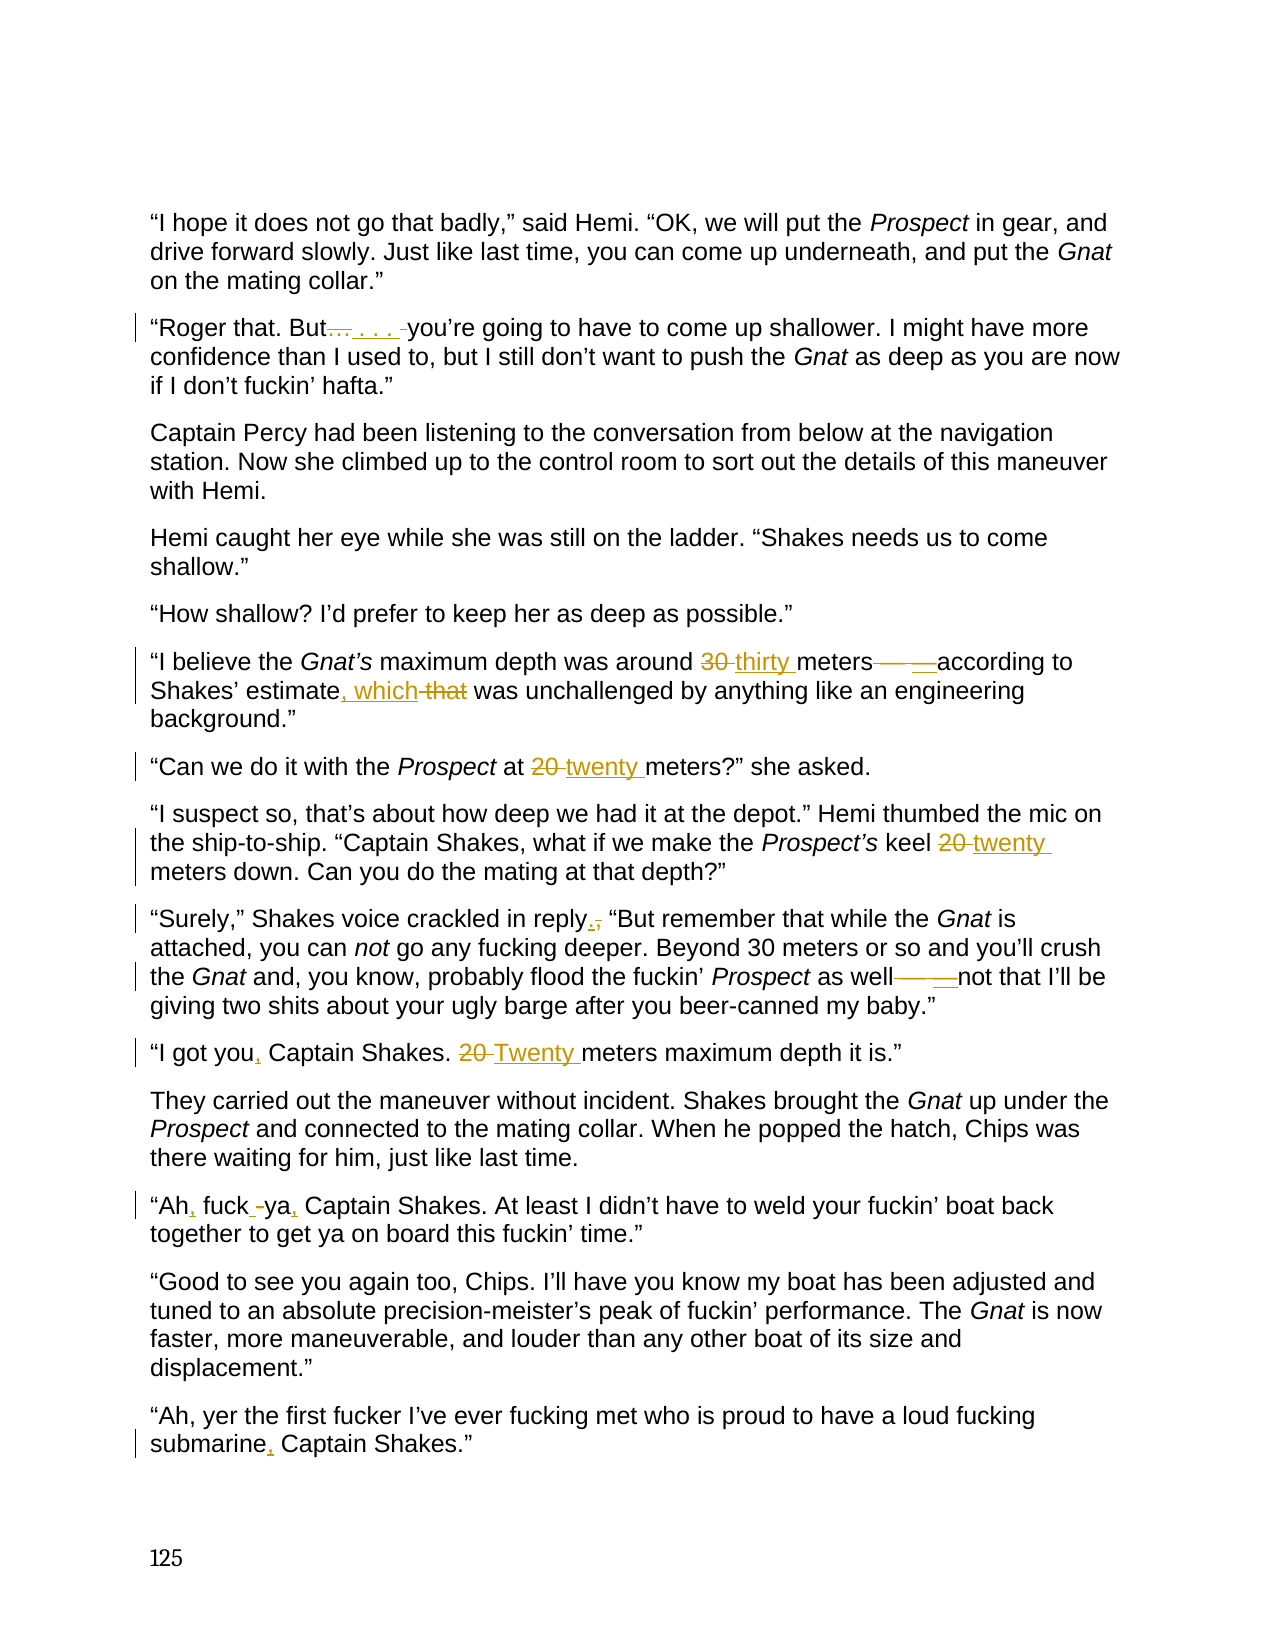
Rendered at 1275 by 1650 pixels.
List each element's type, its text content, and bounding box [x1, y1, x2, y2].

text “I hope it does not go that badly,” said Hemi. “OK, we will put the Prospect in gear, and drive forward slowly. Just like last time, you can come up underneath, and put the Gnat on the mating collar.” [150, 208, 1125, 294]
text “How shallow? I’d prefer to keep her as deep as possible.” [150, 599, 1125, 628]
text “Roger that. But . . . you’re going to have to come up shallower. I might have more confidence than I used to, but I still don’t want to push the Gnat as deep as you are now if I don’t fuckin’ hafta.” [150, 313, 1125, 399]
text “Good to see you again too, Chips. I’ll have you know my boat has been adjusted and tuned to an absolute precision-meister’s peak of fuckin’ performance. The Gnat is now faster, more maneuverable, and louder than any other boat of its size and displacement.” [150, 1267, 1125, 1382]
text “I got you, Captain Shakes. Twenty meters maximum depth it is.” [150, 1038, 1125, 1067]
text “I suspect so, that’s about how deep we had it at the depot.” Hemi thumbed the mic on the ship-to-ship. “Captain Shakes, what if we make the Prospect’s keel twenty meters down. Can you do the mating at that depth?” [150, 799, 1125, 886]
text Captain Percy had been listening to the conversation from below at the navigation station. Now she climbed up to the control room to sort out the details of this maneuver with Hemi. [150, 418, 1125, 504]
text “Surely,” Shakes voice crackled in reply. “But remember that while the Gnat is attached, you can not go any fucking deeper. Beyond 30 meters or so and you’ll crush the Gnat and, you know, probably flood the fuckin’ Prospect as well—not that I’ll be giving two shits about your ugly barge after you beer-canned my baby.” [150, 904, 1125, 1019]
text “Can we do it with the Prospect at twenty meters?” she asked. [150, 752, 1125, 781]
text Hemi caught her eye while she was still on the ladder. “Shakes needs us to come shallow.” [150, 523, 1125, 581]
text They carried out the maneuver without incident. Shakes brought the Gnat up under the Prospect and connected to the mating collar. When he popped the hatch, Chips was there waiting for him, just like last time. [150, 1086, 1125, 1172]
text “Ah, yer the first fucker I’ve ever fucking met who is proud to have a loud fucking submarine, Captain Shakes.” [150, 1401, 1125, 1458]
text “Ah, fuck ya, Captain Shakes. At least I didn’t have to weld your fuckin’ boat back together to get ya on board this fuckin’ time.” [150, 1191, 1125, 1248]
text “I believe the Gnat’s maximum depth was around thirty meters—according to Shakes’ estimate, which was unchallenged by anything like an engineering background.” [150, 647, 1125, 733]
